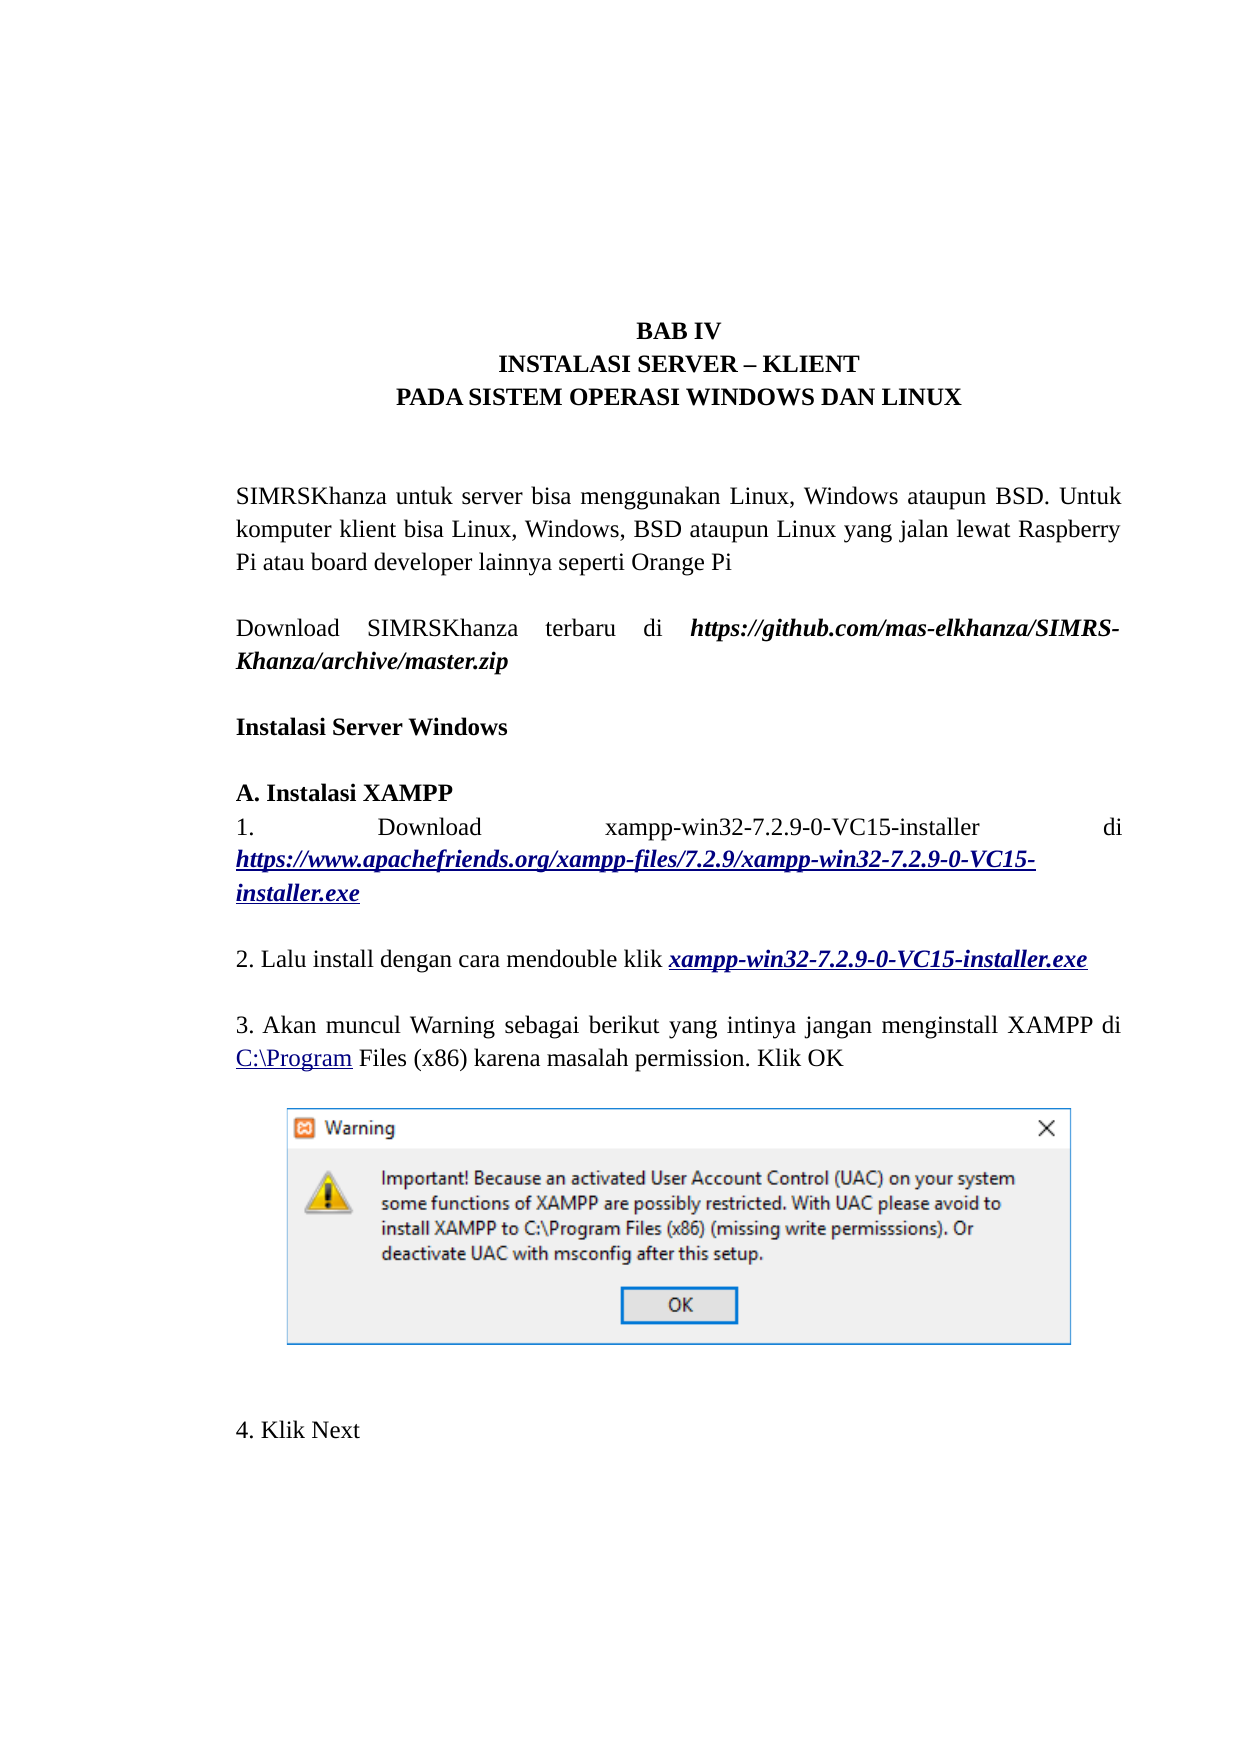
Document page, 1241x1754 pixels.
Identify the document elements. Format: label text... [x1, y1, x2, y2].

text 4. Klik Next [236, 1415, 1122, 1444]
text A. Instalasi XAMPP [236, 778, 1122, 807]
text 2. Lalu install dengan cara mendouble klik xampp-win32-7.2.9-0-VC15-installer.exe [236, 944, 1122, 972]
text PADA SISTEM OPERASI WINDOWS DAN LINUX [236, 382, 1122, 411]
text 3. Akan muncul Warning sebagai berikut yang intinya jangan menginstall XAMPP di C:\Program Files (x86) karena masalah permission. Klik OK [236, 1010, 1122, 1071]
text Download SIMRSKhanza terbaru di https://github.com/mas-elkhanza/SIMRS-Khanza/archive/master.zip [236, 613, 1122, 675]
text Instalasi Server Windows [236, 712, 1122, 741]
text SIMRSKhanza untuk server bisa menggunakan Linux, Windows ataupun BSD. Untuk komputer klient bisa Linux, Windows, BSD ataupun Linux yang jalan lewat Raspberry Pi atau board developer lainnya seperti Orange Pi [236, 481, 1122, 576]
text 1. Download xampp-win32-7.2.9-0-VC15-installer di https://www.apachefriends.org/xampp-files/7.2.9/xampp-win32-7.2.9-0-VC15-installer.exe [236, 812, 1122, 906]
text BAB IV INSTALASI SERVER – KLIENT [236, 316, 1122, 378]
picture [286, 1108, 1072, 1345]
